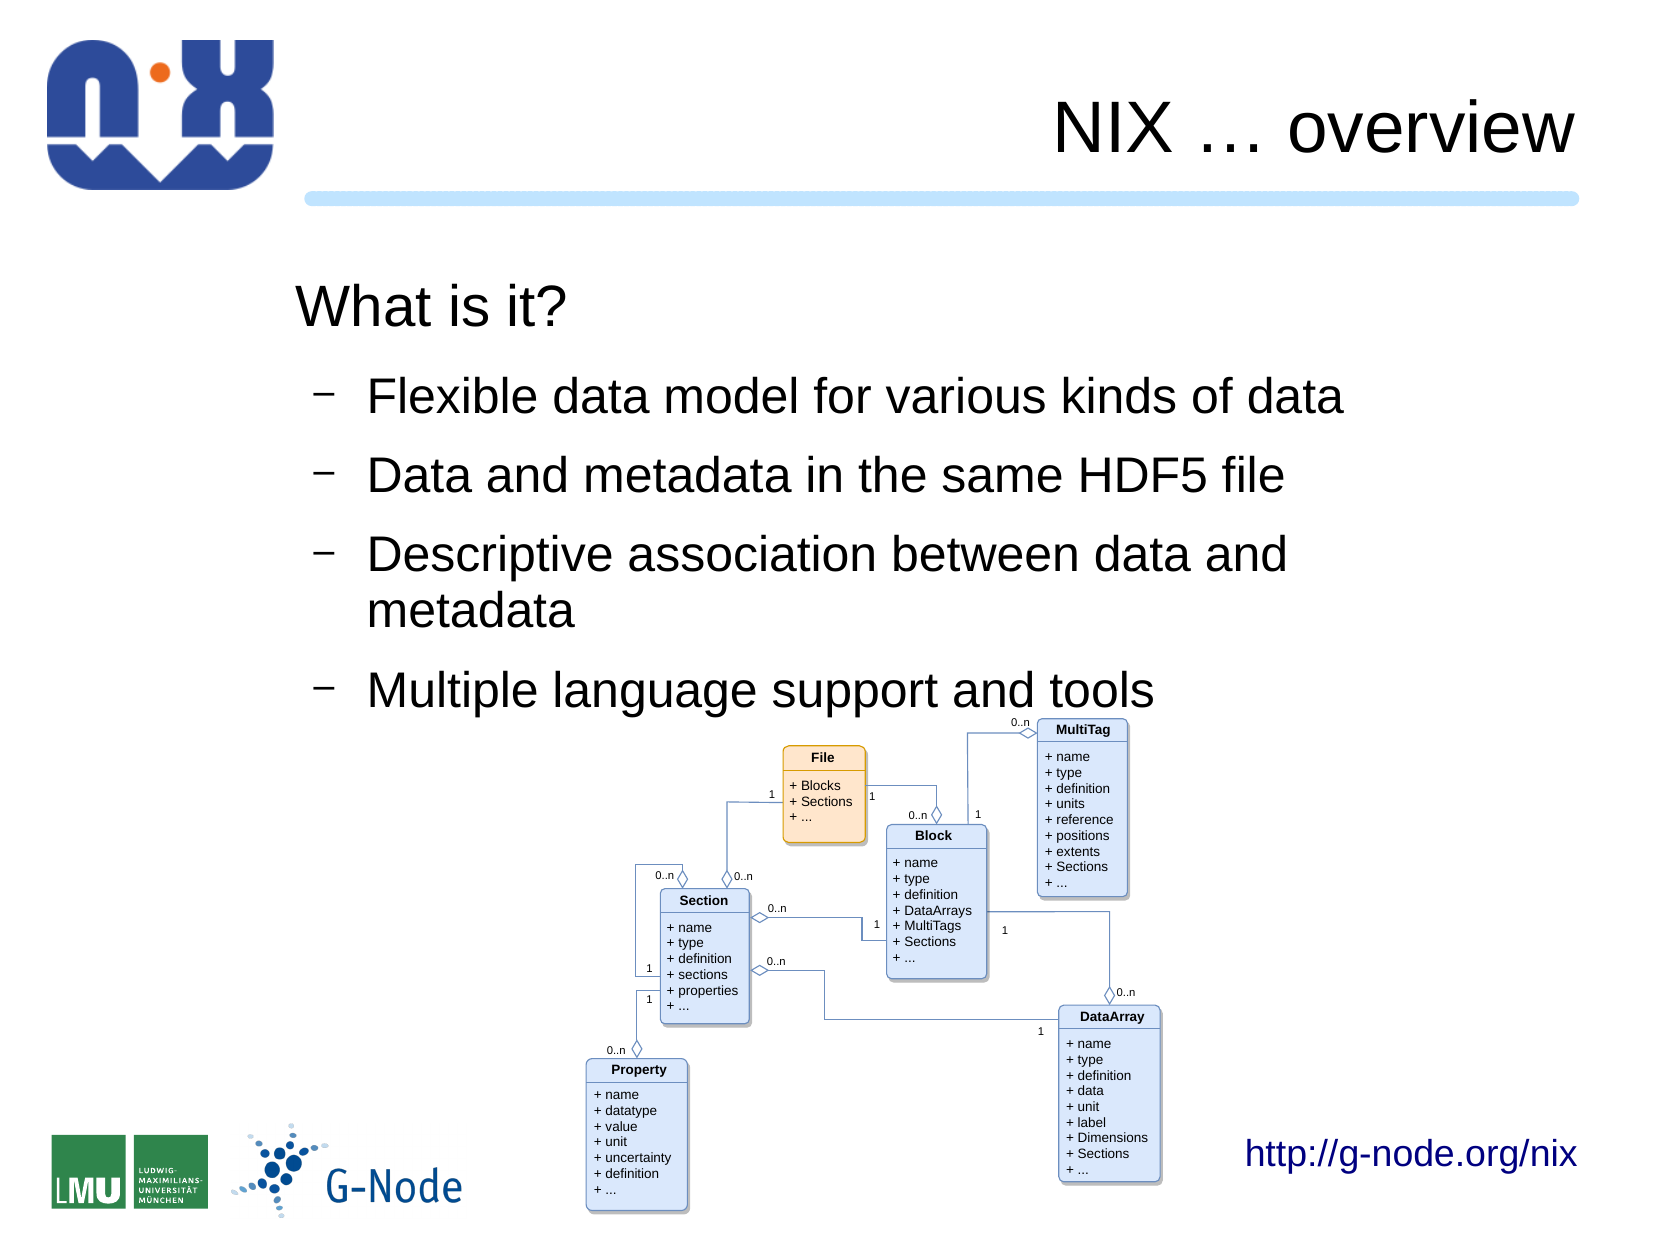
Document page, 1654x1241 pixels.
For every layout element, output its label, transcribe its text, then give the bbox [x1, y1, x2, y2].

text_box http://g-node.org/nix [1230, 1125, 1606, 1186]
text_box NIX … overview [87, 30, 1576, 226]
picture [230, 1123, 467, 1219]
list What is it? Flexible data model for various kinds of data Data and metadata in the same HDF5 file Descriptive association between data and metadata Multiple language support and tools [225, 273, 1508, 706]
picture [47, 40, 274, 190]
picture [585, 713, 1165, 1216]
